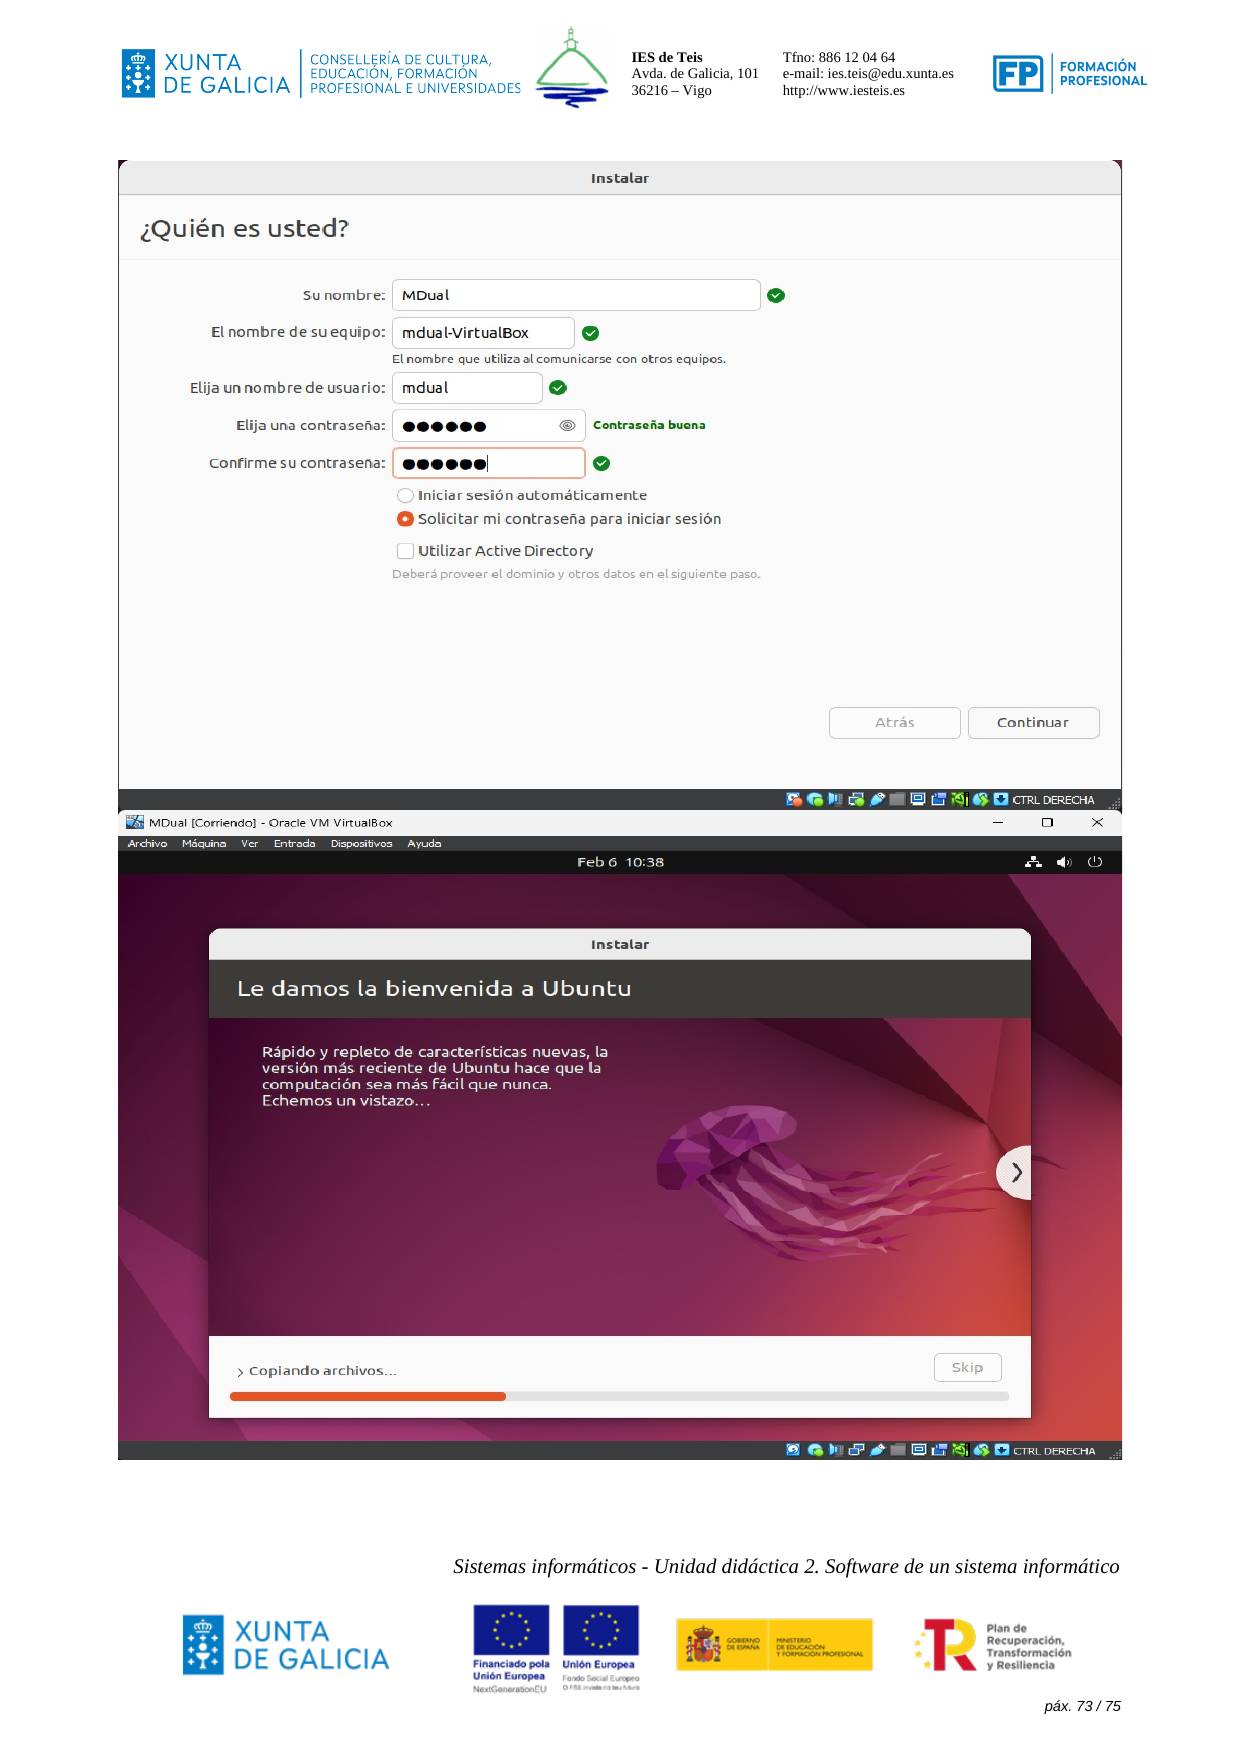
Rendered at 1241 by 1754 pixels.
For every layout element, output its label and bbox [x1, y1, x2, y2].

picture [534, 25, 611, 110]
picture [121, 49, 521, 98]
picture [989, 50, 1153, 97]
picture [118, 160, 1123, 1460]
picture [182, 1593, 1085, 1700]
